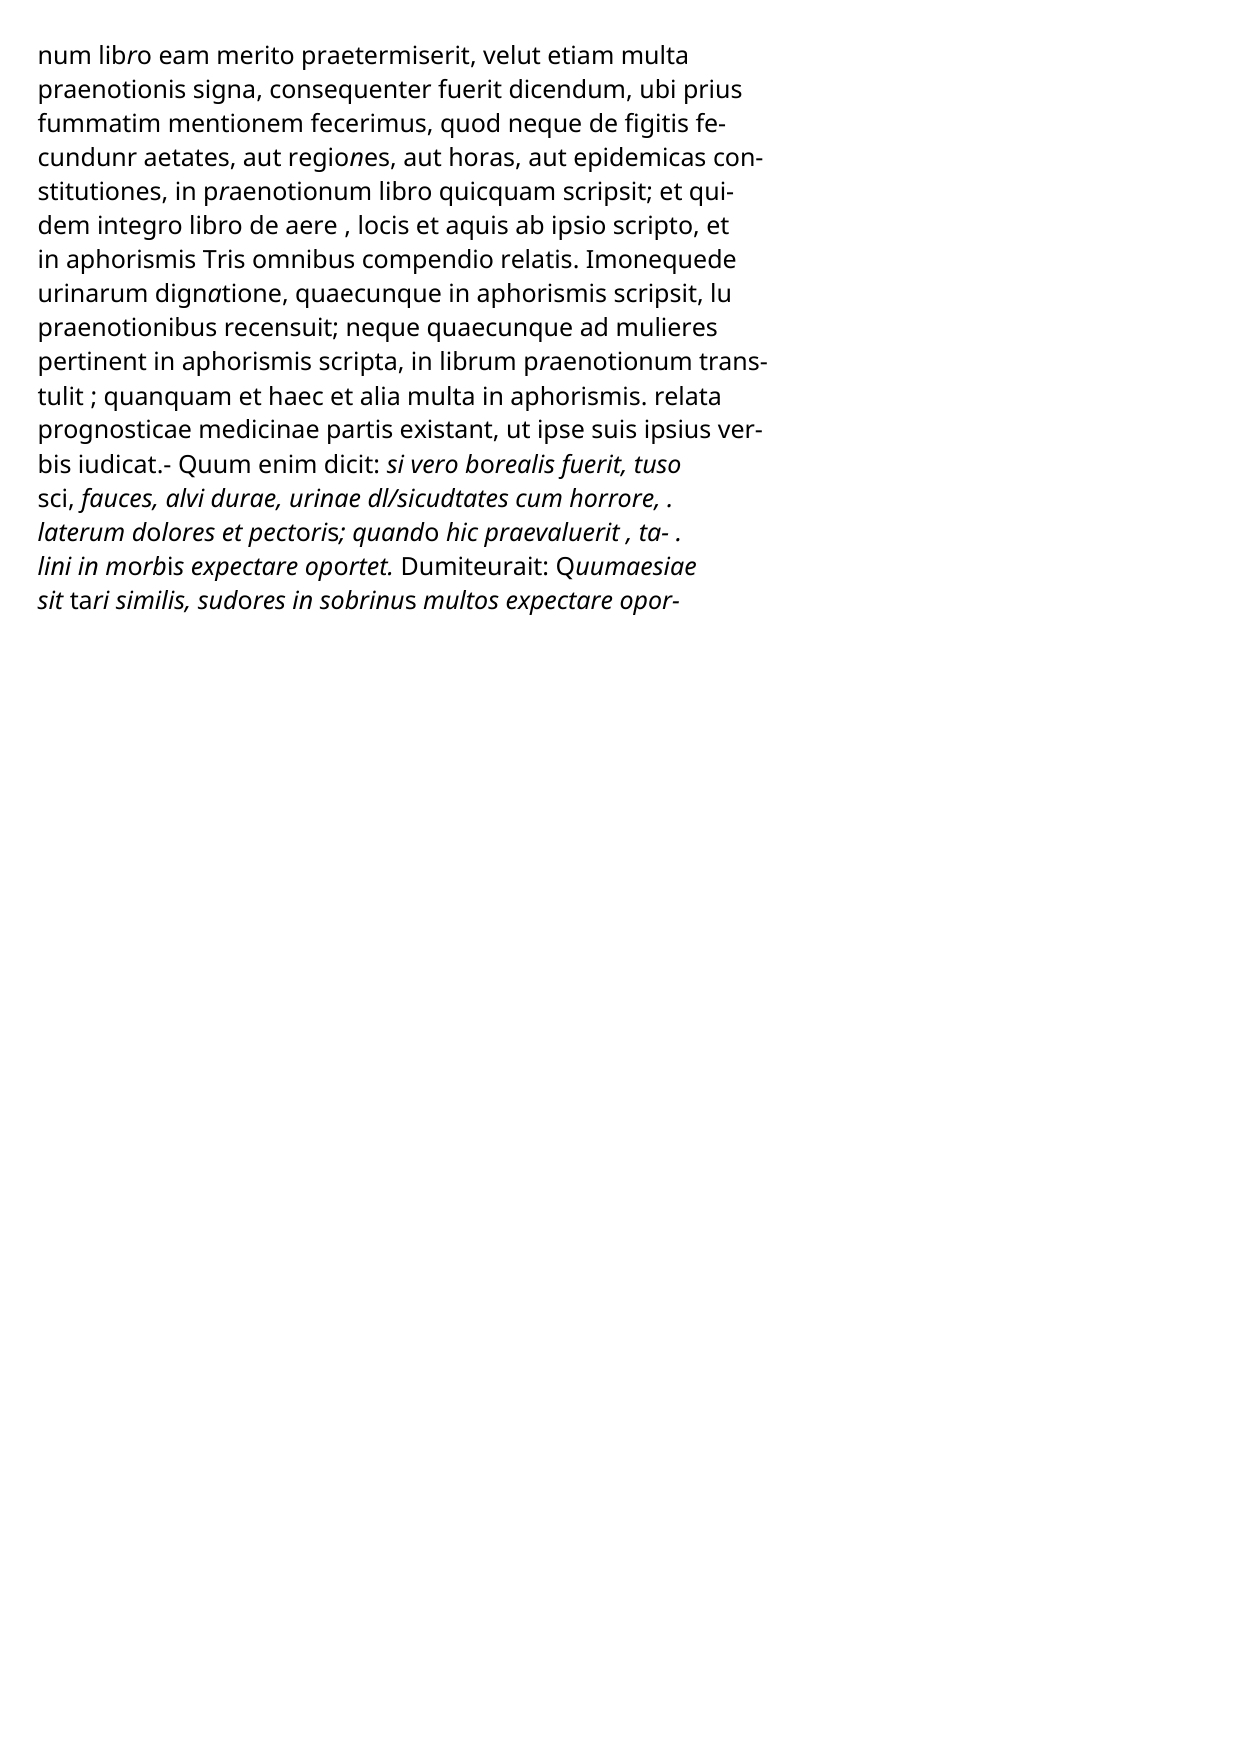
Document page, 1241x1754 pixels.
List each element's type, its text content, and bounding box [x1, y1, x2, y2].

text num libro eam merito praetermiserit, velut etiam multa praenotionis signa, consequenter fuerit dicendum, ubi prius fummatim mentionem fecerimus, quod neque de figitis fe- cundunr aetates, aut regiones, aut horas, aut epidemicas con- stitutiones, in praenotionum libro quicquam scripsit; et qui- dem integro libro de aere , locis et aquis ab ipsio scripto, et in aphorismis Tris omnibus compendio relatis. Imonequede urinarum dignatione, quaecunque in aphorismis scripsit, lu praenotionibus recensuit; neque quaecunque ad mulieres pertinent in aphorismis scripta, in librum praenotionum trans- tulit ; quanquam et haec et alia multa in aphorismis. relata prognosticae medicinae partis existant, ut ipse suis ipsius ver- bis iudicat.- Quum enim dicit: si vero borealis fuerit, tuso sci, fauces, alvi durae, urinae dl/sicudtates cum horrore, . laterum dolores et pectoris; quando hic praevaluerit , ta- . lini in morbis expectare oportet. Dumiteurait: Quumaesiae sit tari similis, sudores in sobrinus multos expectare opor- [37, 37, 1203, 617]
